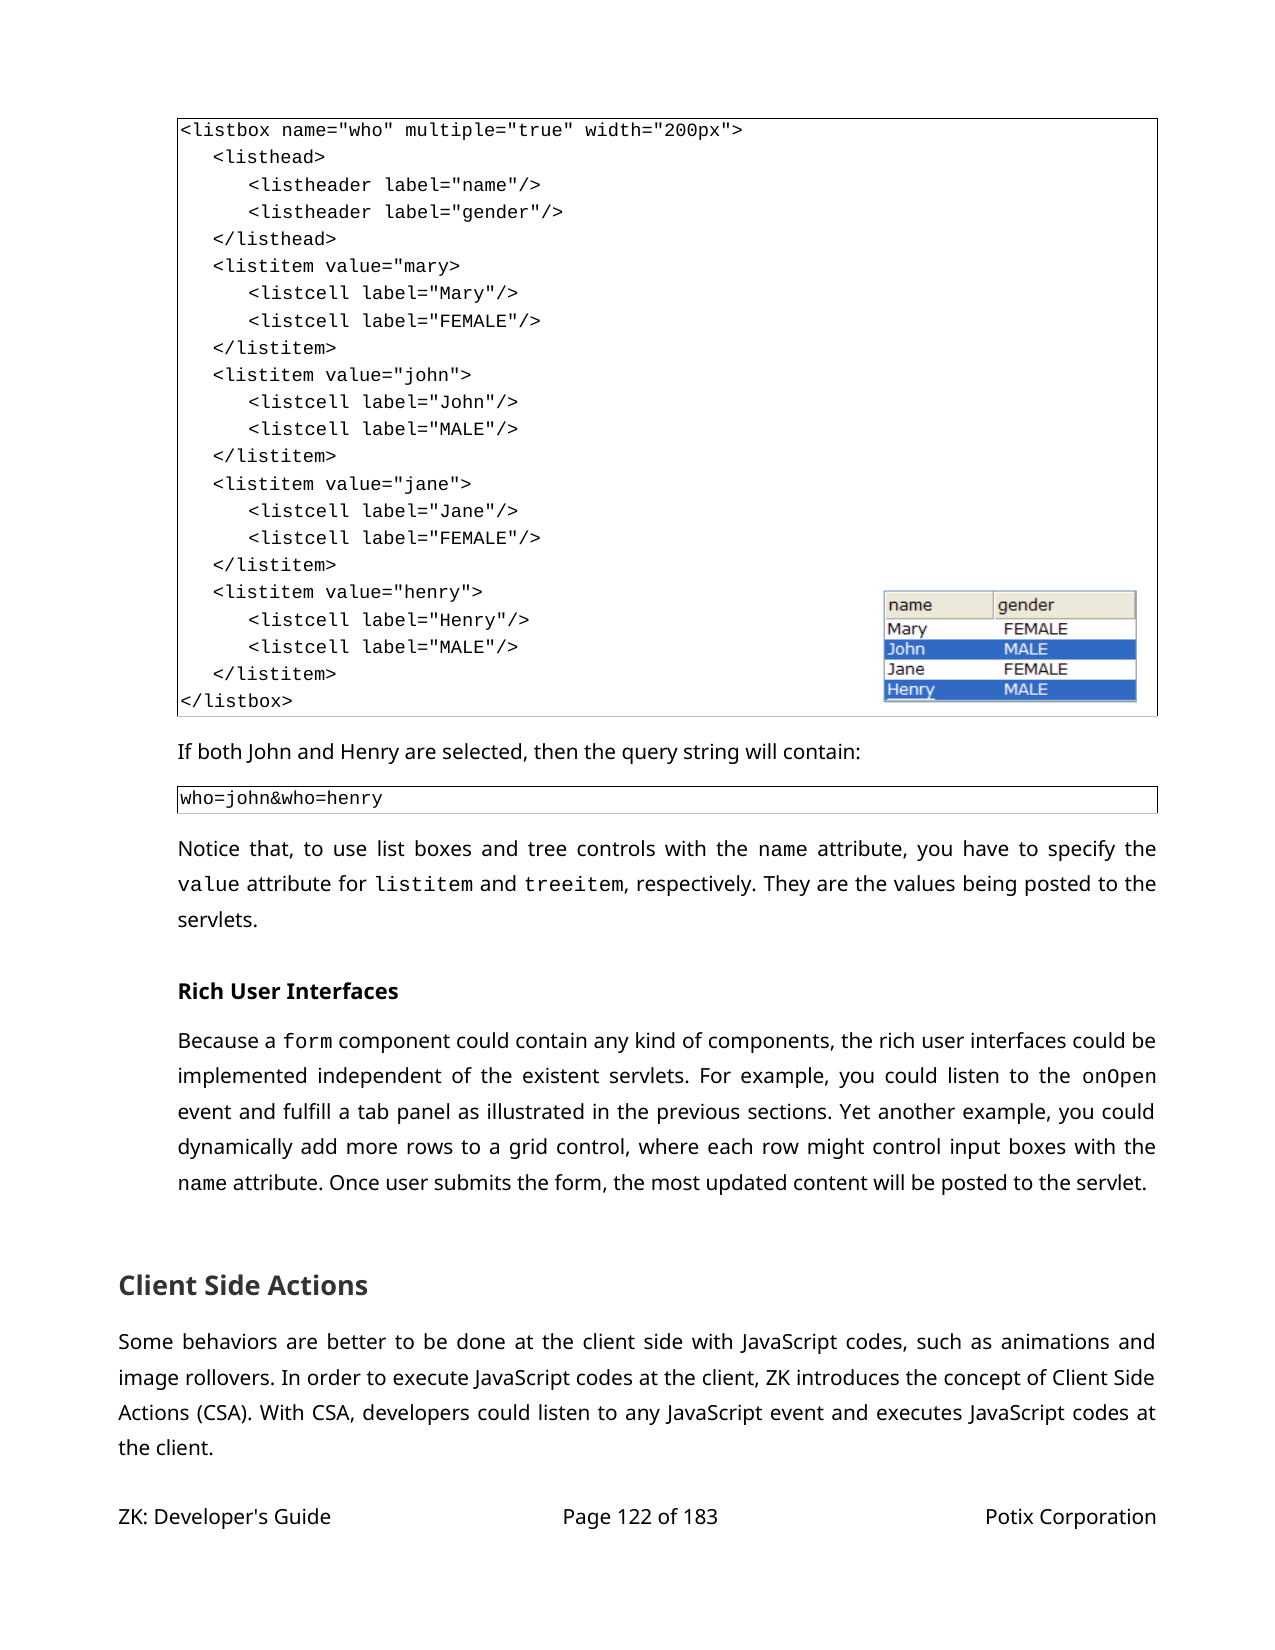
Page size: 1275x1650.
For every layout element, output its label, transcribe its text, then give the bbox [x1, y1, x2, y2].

text Because a form component could contain any kind of components, the rich user interfaces could be implemented independent of the existent servlets. For example, you could listen to the onOpen event and fulfill a tab panel as illustrated in the previous sections. Yet another example, you could dynamically add more rows to a grid control, where each row might control input boxes with the name attribute. Once user submits the form, the most updated content will be posted to the servlet. [177, 1026, 1157, 1196]
text </listitem> [178, 553, 1157, 577]
text <listitem value="john"> [178, 363, 1157, 387]
text <listcell label="FEMALE"/> [178, 308, 1157, 333]
text <listitem value="mary> [178, 254, 1157, 278]
text </listhead> [178, 227, 1157, 251]
text <listbox name="who" multiple="true" width="200px"> [178, 119, 1157, 142]
text Some behaviors are better to be done at the client side with JavaScript codes, such as animations and image rollovers. In order to execute JavaScript codes at the client, ZK introduces the concept of Client Side Actions (CSA). With CSA, developers could listen to any JavaScript event and executes JavaScript codes at the client. [118, 1327, 1157, 1461]
text </listbox> [178, 689, 1157, 716]
text </listitem> [178, 444, 1157, 469]
text <listcell label="Jane"/> [178, 499, 1157, 523]
text <listcell label="Henry"/> [178, 607, 880, 632]
text <listcell label="MALE"/> [178, 635, 880, 659]
text <listhead> [178, 145, 1157, 169]
text Notice that, to use list boxes and tree controls with the name attribute, you have to specify the value attribute for listitem and treeitem, respectively. They are the values being posted to the servlets. [177, 834, 1157, 933]
text <listcell label="MALE"/> [178, 417, 1157, 441]
subtitle Rich User Interfaces [177, 976, 1157, 1006]
text <listitem value="henry"> [178, 580, 1157, 604]
text <listcell label="John"/> [178, 390, 1157, 414]
text <listitem value="jane"> [178, 472, 1157, 496]
text </listitem> [178, 662, 880, 686]
subtitle Client Side Actions [118, 1267, 1157, 1304]
text <listcell label="Mary"/> [178, 281, 1157, 306]
text [1142, 662, 1157, 686]
text </listitem> [178, 336, 1157, 360]
text who=john&who=henry [178, 787, 1157, 813]
text <listheader label="name"/> [178, 172, 1157, 197]
text <listcell label="FEMALE"/> [178, 526, 1157, 550]
text If both John and Henry are selected, then the query string will contain: [177, 737, 1157, 765]
picture [880, 588, 1142, 705]
text <listheader label="gender"/> [178, 200, 1157, 224]
